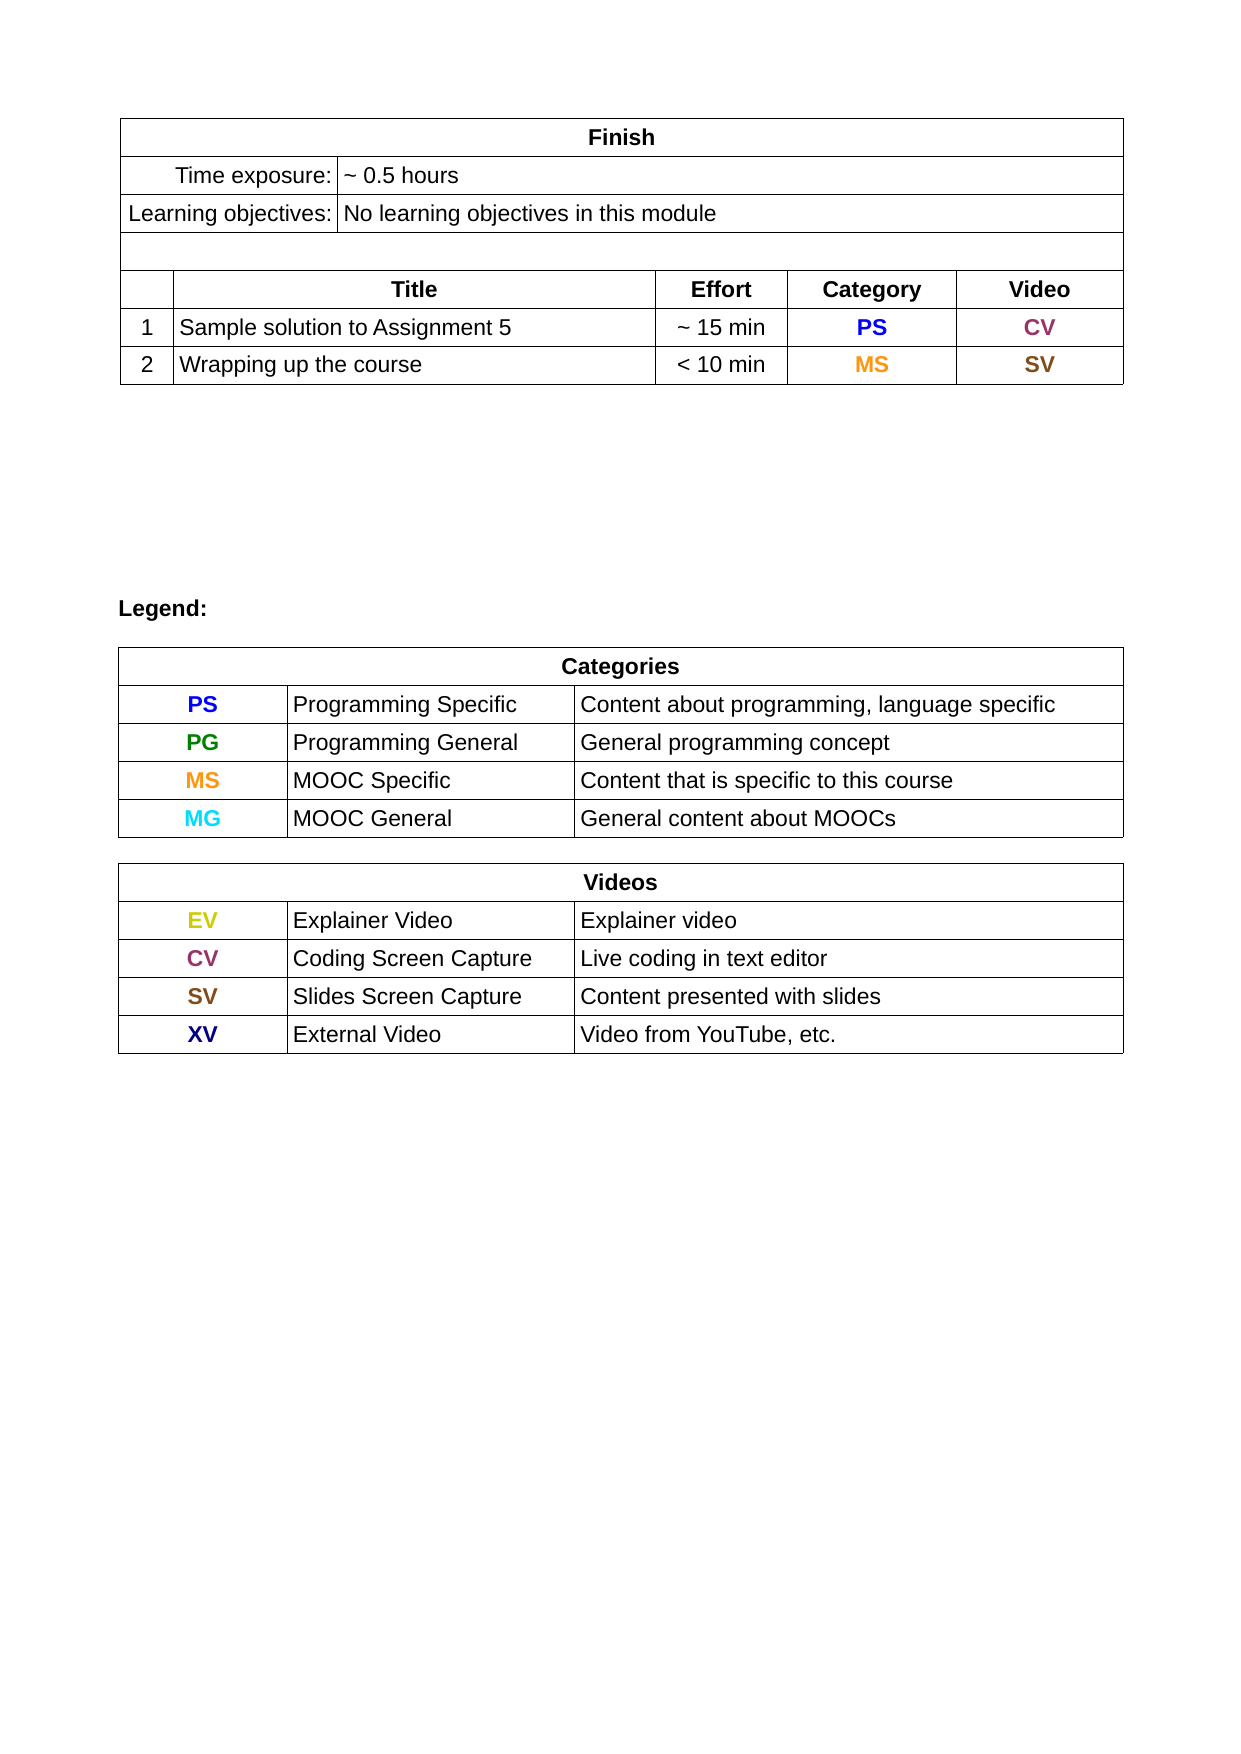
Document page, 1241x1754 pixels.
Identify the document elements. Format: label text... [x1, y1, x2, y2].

table_cell Coding Screen Capture [288, 940, 574, 977]
table_cell 1 [121, 309, 173, 346]
table_cell Category [788, 271, 956, 308]
table_cell Programming General [288, 724, 574, 761]
table_cell MS [788, 347, 956, 383]
table_cell MS [119, 762, 287, 799]
table_cell MOOC Specific [288, 762, 574, 799]
table_cell Title [174, 271, 655, 308]
table_cell Effort [656, 271, 787, 308]
table_cell Slides Screen Capture [288, 978, 574, 1015]
table_cell No learning objectives in this module [338, 195, 1123, 232]
table_cell Content about programming, language specific [575, 686, 1123, 723]
table_cell External Video [288, 1016, 574, 1053]
table_cell PG [119, 724, 287, 761]
table_cell 2 [121, 347, 173, 383]
table_cell Learning objectives: [121, 195, 337, 232]
table_cell Explainer Video [288, 902, 574, 939]
table_cell Video [957, 271, 1123, 308]
table_cell Content presented with slides [575, 978, 1123, 1015]
text Legend: [118, 594, 1122, 621]
table_cell Content that is specific to this course [575, 762, 1123, 799]
table_cell Programming Specific [288, 686, 574, 723]
table_cell General programming concept [575, 724, 1123, 761]
table_cell MOOC General [288, 800, 574, 837]
table_cell Explainer video [575, 902, 1123, 939]
table_cell Sample solution to Assignment 5 [174, 309, 655, 346]
table_cell < 10 min [656, 347, 787, 383]
table_cell SV [957, 347, 1123, 383]
table_cell CV [119, 940, 287, 977]
table_cell Time exposure: [121, 157, 337, 194]
table_cell [121, 233, 1123, 270]
table_cell CV [957, 309, 1123, 346]
table_cell General content about MOOCs [575, 800, 1123, 837]
table_cell MG [119, 800, 287, 837]
table_header Videos [119, 864, 1123, 901]
table_header Categories [119, 648, 1123, 685]
table_cell EV [119, 902, 287, 939]
table_cell SV [119, 978, 287, 1015]
table_cell Wrapping up the course [174, 347, 655, 383]
table_cell [121, 271, 173, 308]
table_cell XV [119, 1016, 287, 1053]
table_cell Video from YouTube, etc. [575, 1016, 1123, 1053]
table_cell Live coding in text editor [575, 940, 1123, 977]
table_cell ~ 0.5 hours [338, 157, 1123, 194]
table_cell ~ 15 min [656, 309, 787, 346]
table_cell PS [788, 309, 956, 346]
table_cell PS [119, 686, 287, 723]
table_header Finish [121, 119, 1123, 156]
